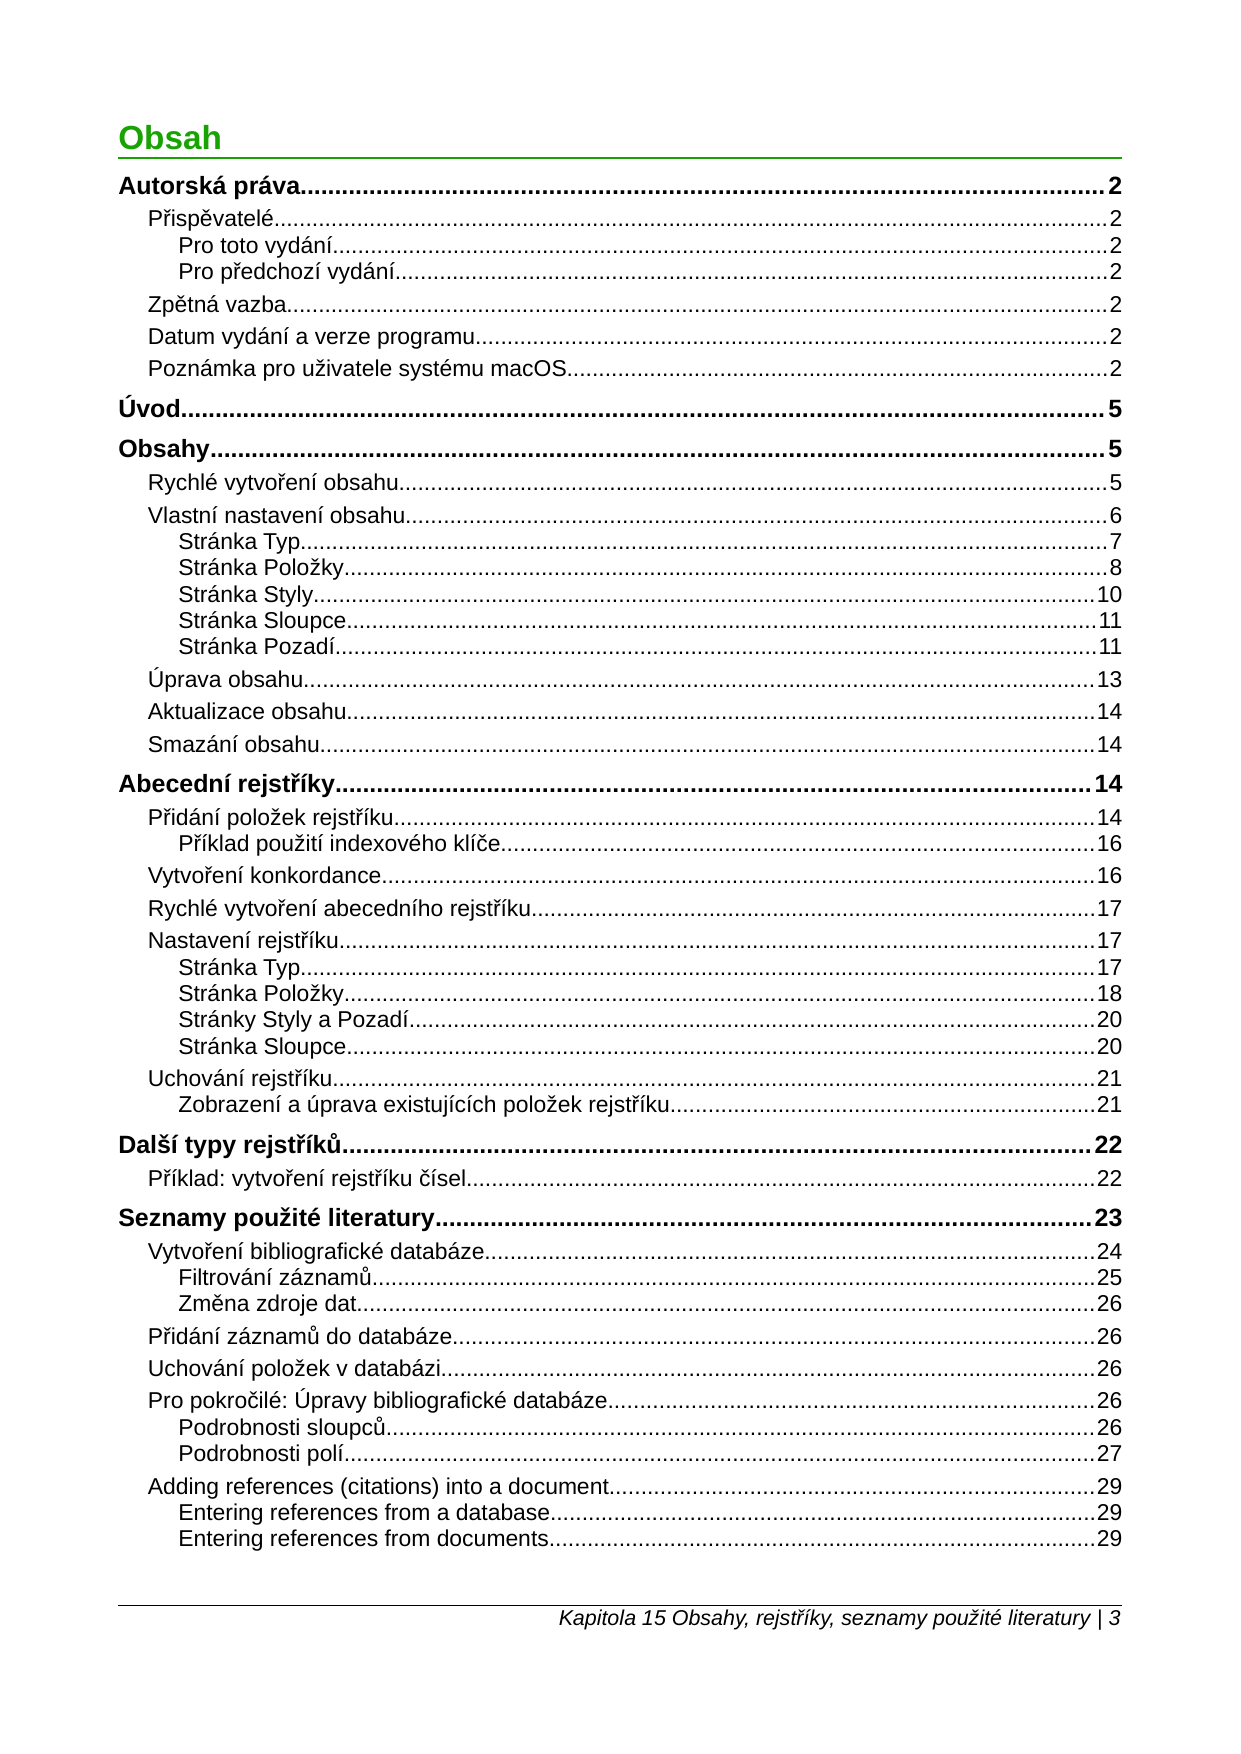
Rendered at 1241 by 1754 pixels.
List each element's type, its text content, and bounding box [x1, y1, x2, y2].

text Pro pokročilé: Úpravy bibliografické databáze 26 [148, 1387, 1122, 1414]
text Stránka Styly 10 [178, 581, 1122, 607]
text Úvod 5 [118, 394, 1122, 422]
text Uchování rejstříku 21 [148, 1065, 1122, 1091]
text Podrobnosti polí 27 [178, 1440, 1122, 1467]
text Filtrování záznamů 25 [178, 1264, 1122, 1290]
text Stránka Sloupce 11 [178, 607, 1122, 633]
text Stránka Pozadí 11 [178, 633, 1122, 660]
text Stránka Typ 7 [178, 528, 1122, 554]
text Poznámka pro uživatele systému macOS 2 [148, 355, 1122, 382]
text Rychlé vytvoření abecedního rejstříku 17 [148, 895, 1122, 921]
text Přispěvatelé 2 [148, 205, 1122, 232]
text Vytvoření konkordance 16 [148, 862, 1122, 889]
text Přidání položek rejstříku 14 [148, 804, 1122, 830]
text Přidání záznamů do databáze 26 [148, 1323, 1122, 1349]
text Rychlé vytvoření obsahu 5 [148, 469, 1122, 496]
text Adding references (citations) into a document 29 [148, 1473, 1122, 1499]
text Obsahy 5 [118, 434, 1122, 463]
text Entering references from documents 29 [178, 1525, 1122, 1552]
text Zobrazení a úprava existujících položek rejstříku 21 [178, 1091, 1122, 1118]
text Abecední rejstříky 14 [118, 769, 1122, 798]
text Pro předchozí vydání 2 [178, 258, 1122, 284]
subtitle Obsah [118, 118, 1122, 157]
text Další typy rejstříků 22 [118, 1130, 1122, 1158]
text Stránka Položky 18 [178, 980, 1122, 1006]
text Pro toto vydání 2 [178, 232, 1122, 258]
text Příklad: vytvoření rejstříku čísel 22 [148, 1164, 1122, 1191]
text Stránka Typ 17 [178, 953, 1122, 980]
text Smazání obsahu 14 [148, 731, 1122, 757]
text Stránky Styly a Pozadí 20 [178, 1006, 1122, 1033]
text Podrobnosti sloupců 26 [178, 1414, 1122, 1440]
text Uchování položek v databázi 26 [148, 1355, 1122, 1381]
text Datum vydání a verze programu 2 [148, 323, 1122, 349]
text Aktualizace obsahu 14 [148, 698, 1122, 724]
text Vytvoření bibliografické databáze 24 [148, 1238, 1122, 1264]
text Entering references from a database 29 [178, 1499, 1122, 1525]
text Nastavení rejstříku 17 [148, 927, 1122, 953]
text Seznamy použité literatury 23 [118, 1203, 1122, 1232]
text Zpětná vazba 2 [148, 291, 1122, 317]
text Změna zdroje dat 26 [178, 1290, 1122, 1317]
text Autorská práva 2 [118, 171, 1122, 199]
text Stránka Sloupce 20 [178, 1033, 1122, 1059]
text Příklad použití indexového klíče 16 [178, 830, 1122, 856]
text Stránka Položky 8 [178, 554, 1122, 581]
text Vlastní nastavení obsahu 6 [148, 502, 1122, 528]
text Úprava obsahu 13 [148, 666, 1122, 692]
